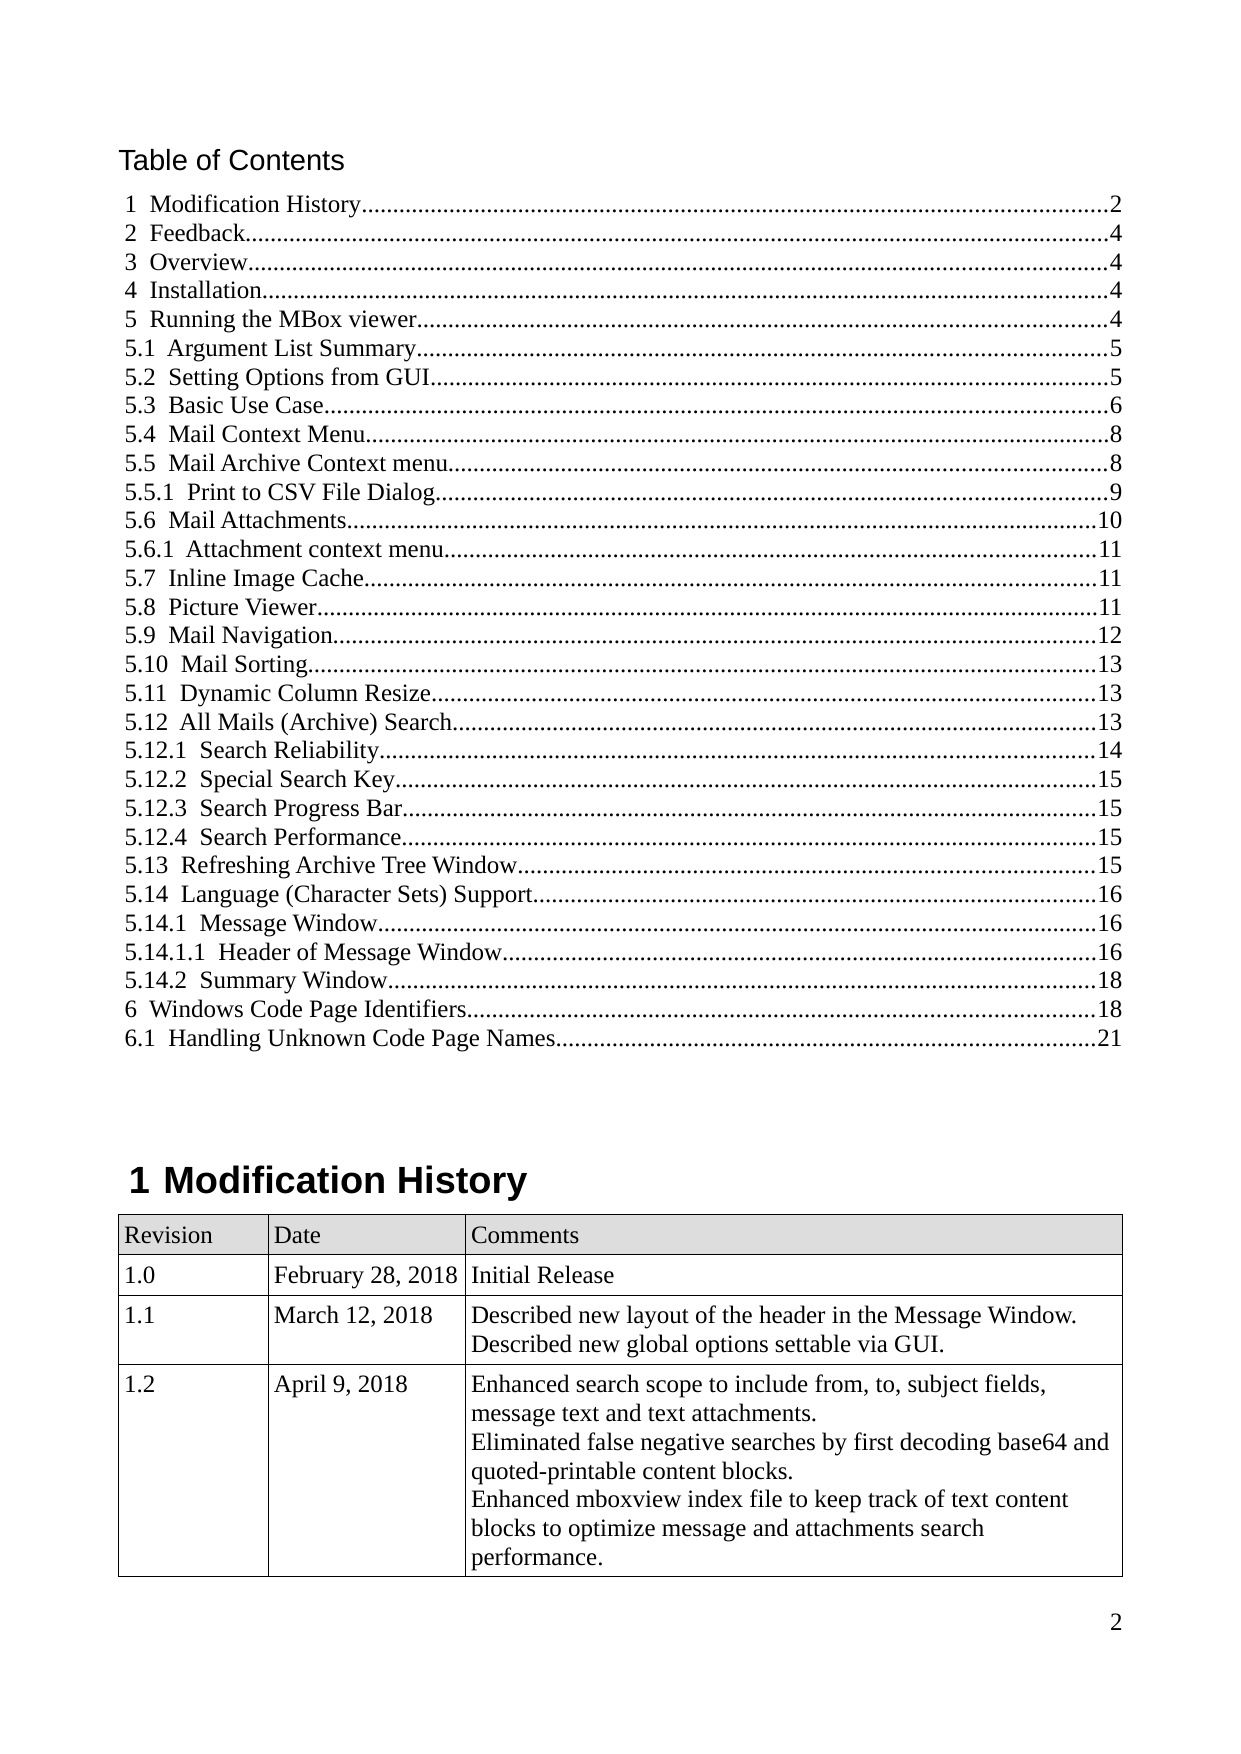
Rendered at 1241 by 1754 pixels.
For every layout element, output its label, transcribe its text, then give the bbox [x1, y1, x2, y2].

text 5.1 Argument List Summary 5 [118, 333, 1122, 362]
text 5.12.1 Search Reliability 14 [118, 735, 1122, 764]
text 5.12.2 Special Search Key 15 [118, 764, 1122, 793]
text 5.5.1 Print to CSV File Dialog 9 [118, 477, 1122, 505]
text 5.14.1.1 Header of Message Window 16 [118, 937, 1122, 965]
table_cell Enhanced search scope to include from, to, subject fields, message text and text attachments. Eliminated false negative searches by first decoding base64 and quoted-printable content blocks. Enhanced mboxview index file to keep track of text content blocks to optimize message and attachments search performance. [466, 1365, 1122, 1576]
table_cell 1.2 [119, 1365, 268, 1576]
text 5.12.3 Search Progress Bar 15 [118, 793, 1122, 822]
text 6.1 Handling Unknown Code Page Names 21 [118, 1023, 1122, 1052]
text 5.7 Inline Image Cache 11 [118, 563, 1122, 592]
text 4 Installation 4 [118, 275, 1122, 304]
table_header Date [269, 1215, 465, 1254]
text 6 Windows Code Page Identifiers 18 [118, 994, 1122, 1023]
text 5.14.1 Message Window 16 [118, 908, 1122, 937]
table_cell March 12, 2018 [269, 1296, 465, 1364]
text 5.14.2 Summary Window 18 [118, 965, 1122, 994]
text 5.3 Basic Use Case 6 [118, 390, 1122, 419]
text 5 Running the MBox viewer 4 [118, 304, 1122, 333]
text 5.12.4 Search Performance 15 [118, 822, 1122, 850]
text 5.9 Mail Navigation 12 [118, 620, 1122, 649]
text 5.10 Mail Sorting 13 [118, 649, 1122, 678]
table_cell February 28, 2018 [269, 1255, 465, 1294]
text 5.12 All Mails (Archive) Search 13 [118, 707, 1122, 735]
subtitle Modification History [118, 1158, 1122, 1201]
table_cell 1.1 [119, 1296, 268, 1364]
text 5.4 Mail Context Menu 8 [118, 419, 1122, 448]
subtitle Table of Contents [118, 143, 1122, 177]
text 5.11 Dynamic Column Resize 13 [118, 678, 1122, 707]
text 5.8 Picture Viewer 11 [118, 592, 1122, 620]
text 5.13 Refreshing Archive Tree Window 15 [118, 850, 1122, 879]
table_header Comments [466, 1215, 1122, 1254]
text 5.5 Mail Archive Context menu 8 [118, 448, 1122, 477]
table_cell April 9, 2018 [269, 1365, 465, 1576]
table_header Revision [119, 1215, 268, 1254]
text 5.6 Mail Attachments 10 [118, 505, 1122, 534]
table_cell 1.0 [119, 1255, 268, 1294]
text 1 Modification History 2 [118, 189, 1122, 218]
text 2 Feedback 4 [118, 218, 1122, 247]
text 5.14 Language (Character Sets) Support 16 [118, 879, 1122, 908]
text 5.6.1 Attachment context menu 11 [118, 534, 1122, 563]
table_cell Initial Release [466, 1255, 1122, 1294]
table_cell Described new layout of the header in the Message Window. Described new global options settable via GUI. [466, 1296, 1122, 1364]
text 3 Overview 4 [118, 247, 1122, 275]
text 5.2 Setting Options from GUI 5 [118, 362, 1122, 390]
